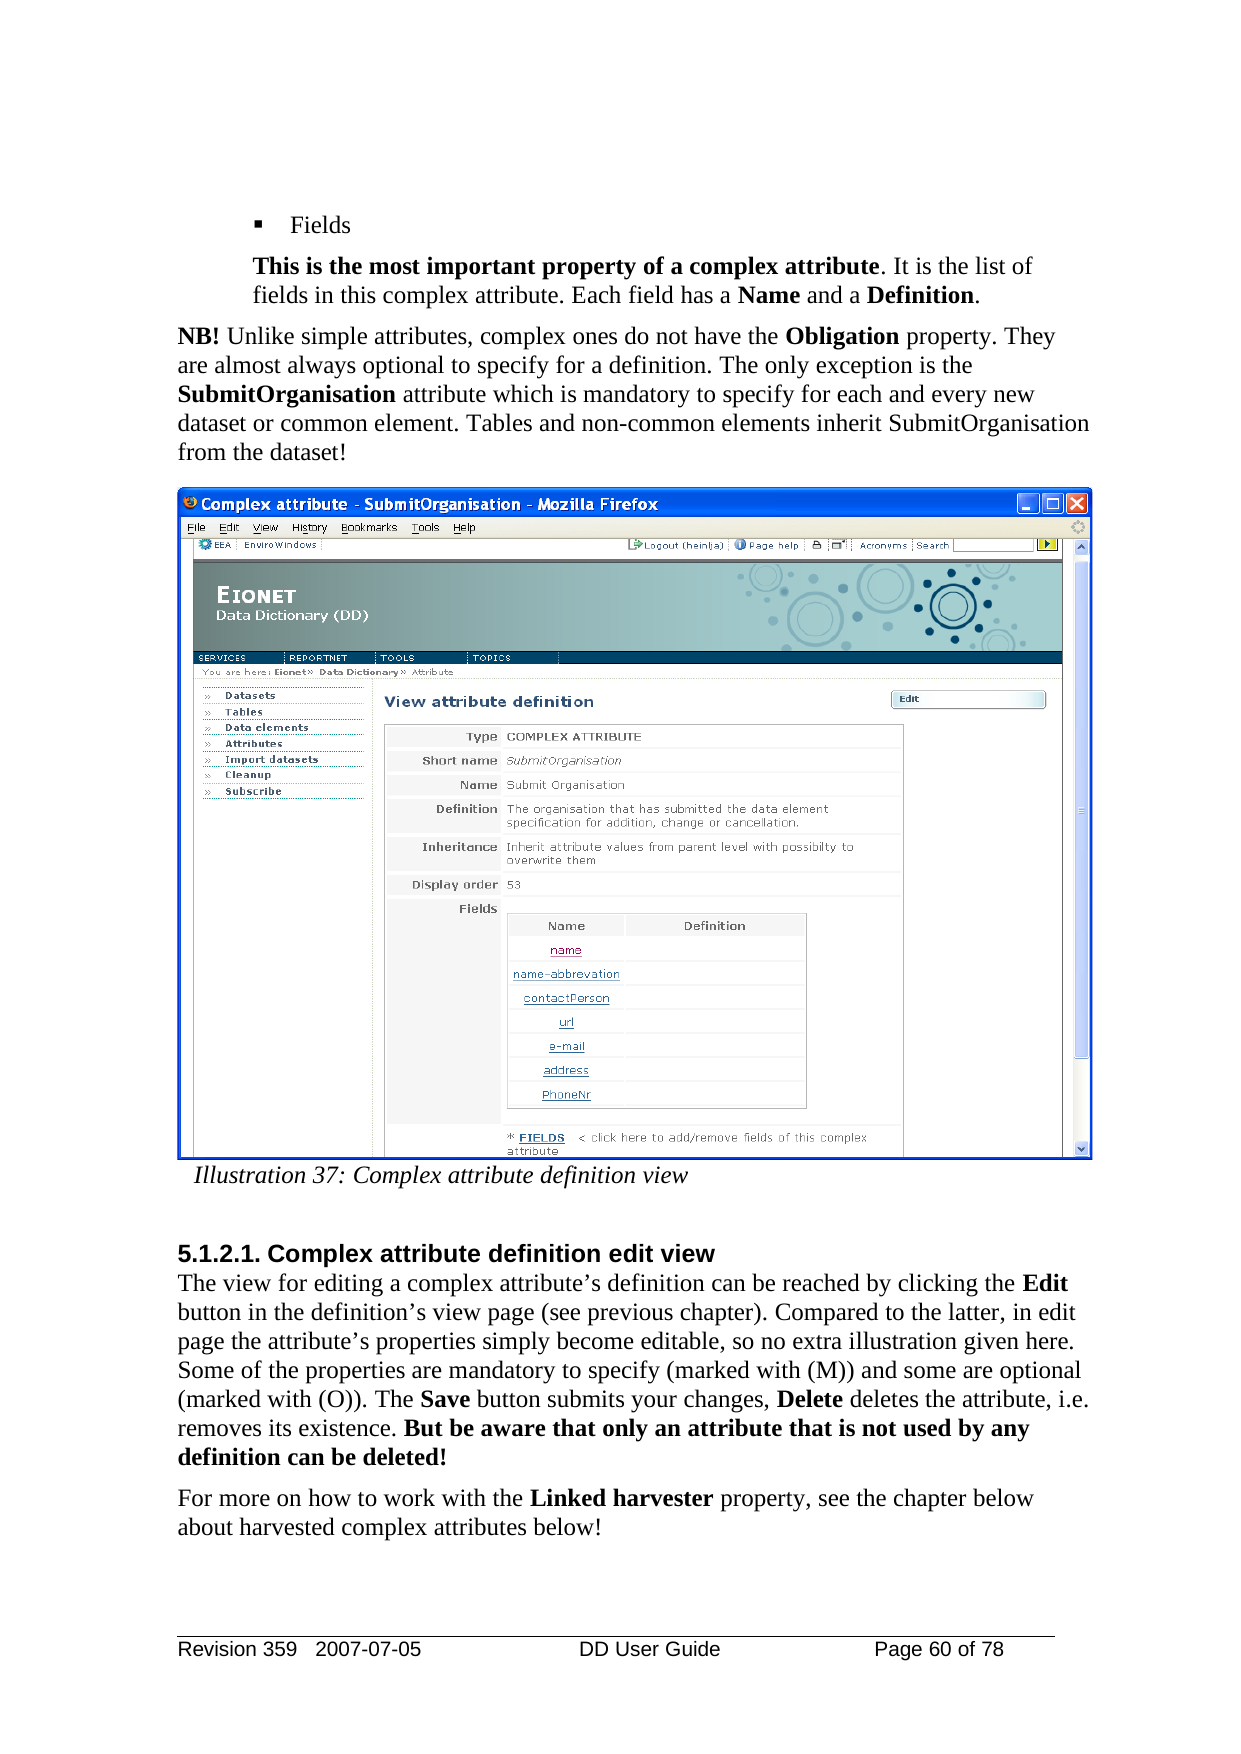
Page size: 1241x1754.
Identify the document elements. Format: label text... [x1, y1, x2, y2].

subtitle Complex attribute definition edit view [177, 1239, 1092, 1268]
list Fields [252, 210, 1092, 239]
text NB! Unlike simple attributes, complex ones do not have the Obligation property. They are almost always optional to specify for a definition. The only exception is the SubmitOrganisation attribute which is mandatory to specify for each and every new dataset or common element. Tables and non-common elements inherit SubmitOrganisation from the dataset! [177, 321, 1092, 466]
picture [177, 487, 1093, 1160]
text This is the most important property of a complex attribute. It is the list of fields in this complex attribute. Each field has a Name and a Definition. [252, 251, 1092, 309]
text For more on how to work with the Linked harvester property, see the chapter below about harvested complex attributes below! [177, 1483, 1092, 1541]
text The view for editing a complex attribute’s definition can be reached by clicking the Edit button in the definition’s view page (see previous chapter). Compared to the latter, in edit page the attribute’s properties simply become editable, so no extra illustration given here. Some of the properties are mandatory to specify (marked with (M)) and some are optional (marked with (O)). The Save button submits your changes, Delete deletes the attribute, i.e. removes its existence. But be aware that only an attribute that is not used by any definition can be deleted! [177, 1268, 1092, 1471]
text Illustration 37: Complex attribute definition view [194, 1160, 1076, 1189]
